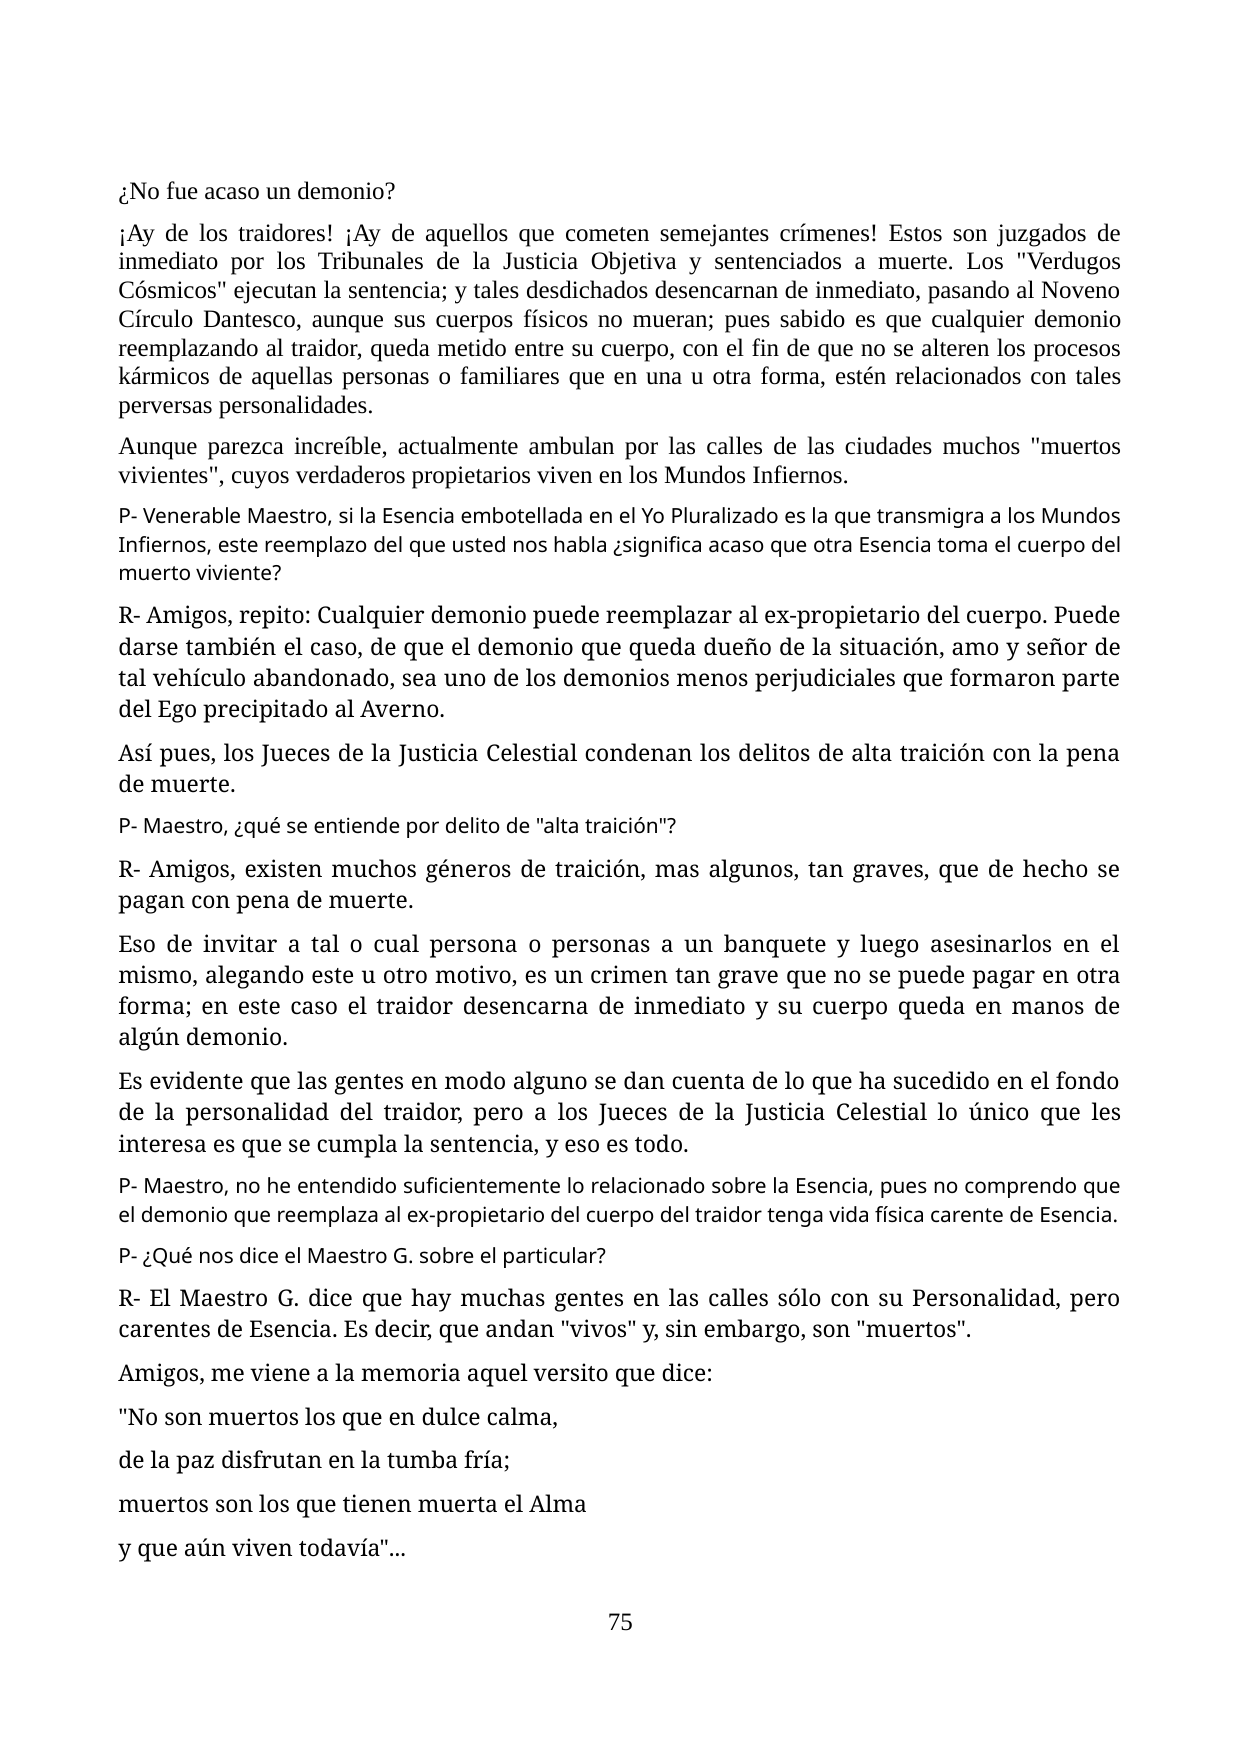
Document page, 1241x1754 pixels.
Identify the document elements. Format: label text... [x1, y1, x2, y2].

text P- Maestro, no he entendido suficientemente lo relacionado sobre la Esencia, pues no comprendo que el demonio que reemplaza al ex-propietario del cuerpo del traidor tenga vida física carente de Esencia. [118, 1171, 1122, 1228]
text P- ¿Qué nos dice el Maestro G. sobre el particular? [118, 1241, 1122, 1269]
text R- El Maestro G. dice que hay muchas gentes en las calles sólo con su Personalidad, pero carentes de Esencia. Es decir, que andan "vivos" y, sin embargo, son "muertos". [118, 1282, 1122, 1344]
text "No son muertos los que en dulce calma, [118, 1400, 1122, 1432]
text ¡Ay de los traidores! ¡Ay de aquellos que cometen semejantes crímenes! Estos son juzgados de inmediato por los Tribunales de la Justicia Objetiva y sentenciados a muerte. Los "Verdugos Cósmicos" ejecutan la sentencia; y tales desdichados desencarnan de inmediato, pasando al Noveno Círculo Dantesco, aunque sus cuerpos físicos no mueran; pues sabido es que cualquier demonio reemplazando al traidor, queda metido entre su cuerpo, con el fin de que no se alteren los procesos kármicos de aquellas personas o familiares que en una u otra forma, estén relacionados con tales perversas personalidades. [118, 218, 1122, 419]
text y que aún viven todavía"... [118, 1532, 1122, 1563]
text Eso de invitar a tal o cual persona o personas a un banquete y luego asesinarlos en el mismo, alegando este u otro motivo, es un crimen tan grave que no se puede pagar en otra forma; en este caso el traidor desencarna de inmediato y su cuerpo queda en manos de algún demonio. [118, 928, 1122, 1053]
text muertos son los que tienen muerta el Alma [118, 1488, 1122, 1519]
text P- Maestro, ¿qué se entiende por delito de "alta traición"? [118, 812, 1122, 840]
text Amigos, me viene a la memoria aquel versito que dice: [118, 1357, 1122, 1388]
text ¿No fue acaso un demonio? [118, 176, 1122, 205]
text Así pues, los Jueces de la Justicia Celestial condenan los delitos de alta traición con la pena de muerte. [118, 737, 1122, 799]
text R- Amigos, repito: Cualquier demonio puede reemplazar al ex-propietario del cuerpo. Puede darse también el caso, de que el demonio que queda dueño de la situación, amo y señor de tal vehículo abandonado, sea uno de los demonios menos perjudiciales que formaron parte del Ego precipitado al Averno. [118, 599, 1122, 724]
text R- Amigos, existen muchos géneros de traición, mas algunos, tan graves, que de hecho se pagan con pena de muerte. [118, 853, 1122, 915]
text Es evidente que las gentes en modo alguno se dan cuenta de lo que ha sucedido en el fondo de la personalidad del traidor, pero a los Jueces de la Justicia Celestial lo único que les interesa es que se cumpla la sentencia, y eso es todo. [118, 1065, 1122, 1159]
text de la paz disfrutan en la tumba fría; [118, 1444, 1122, 1475]
text Aunque parezca increíble, actualmente ambulan por las calles de las ciudades muchos "muertos vivientes", cuyos verdaderos propietarios viven en los Mundos Infiernos. [118, 431, 1122, 489]
text P- Venerable Maestro, si la Esencia embotellada en el Yo Pluralizado es la que transmigra a los Mundos Infiernos, este reemplazo del que usted nos habla ¿significa acaso que otra Esencia toma el cuerpo del muerto viviente? [118, 501, 1122, 587]
